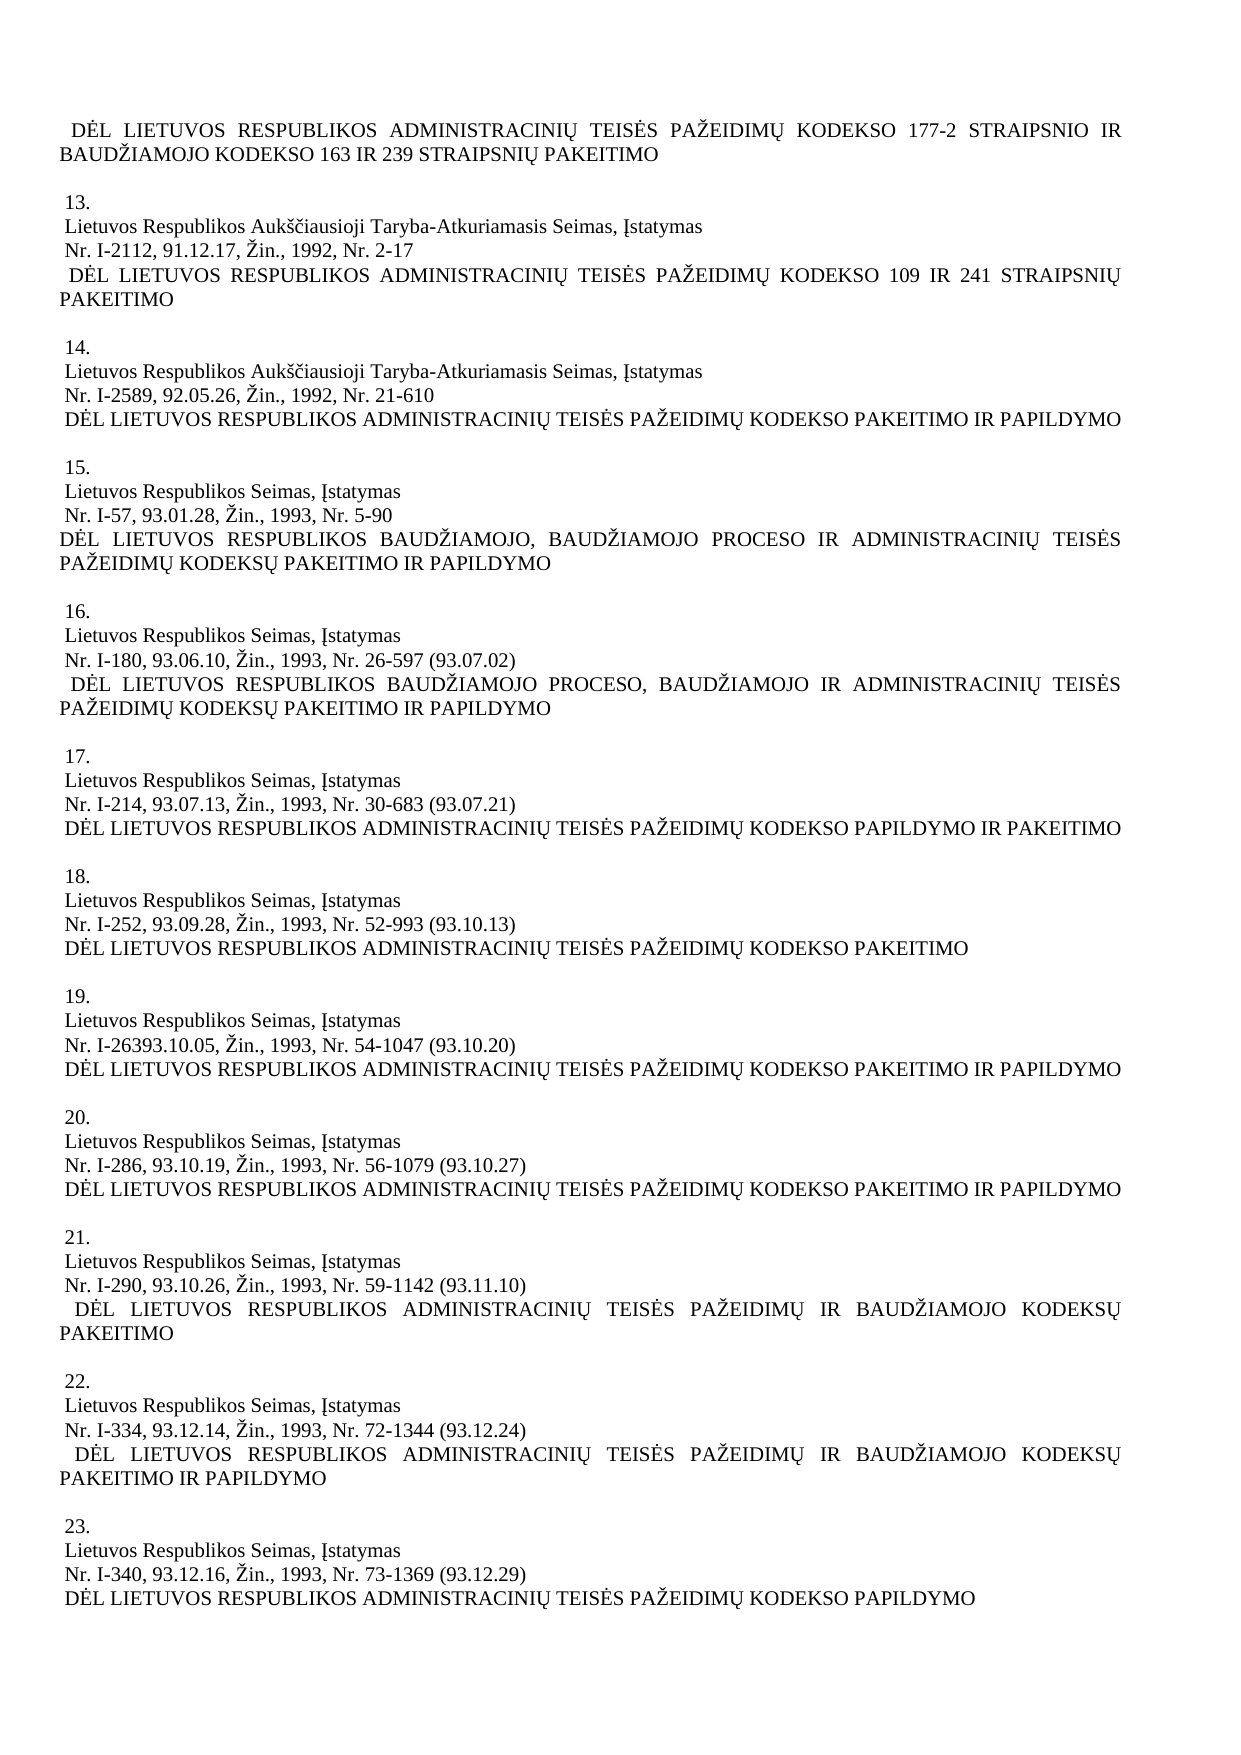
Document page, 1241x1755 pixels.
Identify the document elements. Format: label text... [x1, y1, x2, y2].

text 15. [59, 455, 1122, 479]
text Lietuvos Respublikos Seimas, Įstatymas [59, 623, 1122, 647]
text Lietuvos Respublikos Seimas, Įstatymas [59, 1129, 1122, 1153]
text Lietuvos Respublikos Seimas, Įstatymas [59, 888, 1122, 912]
text Lietuvos Respublikos Seimas, Įstatymas [59, 1393, 1122, 1417]
text Nr. I-340, 93.12.16, Žin., 1993, Nr. 73-1369 (93.12.29) [59, 1562, 1122, 1586]
text Lietuvos Respublikos Aukščiausioji Taryba-Atkuriamasis Seimas, Įstatymas [59, 214, 1122, 238]
text 14. [59, 335, 1122, 359]
text DĖL LIETUVOS RESPUBLIKOS ADMINISTRACINIŲ TEISĖS PAŽEIDIMŲ KODEKSO PAKEITIMO IR PAPILDYMO [59, 1177, 1122, 1201]
text DĖL LIETUVOS RESPUBLIKOS ADMINISTRACINIŲ TEISĖS PAŽEIDIMŲ KODEKSO PAPILDYMO IR PAKEITIMO [59, 816, 1122, 840]
text Nr. I-180, 93.06.10, Žin., 1993, Nr. 26-597 (93.07.02) [59, 647, 1122, 672]
text 16. [59, 599, 1122, 623]
text DĖL LIETUVOS RESPUBLIKOS ADMINISTRACINIŲ TEISĖS PAŽEIDIMŲ KODEKSO PAPILDYMO [59, 1586, 1122, 1610]
text Nr. I-334, 93.12.14, Žin., 1993, Nr. 72-1344 (93.12.24) [59, 1417, 1122, 1442]
text Nr. I-252, 93.09.28, Žin., 1993, Nr. 52-993 (93.10.13) [59, 912, 1122, 936]
text DĖL LIETUVOS RESPUBLIKOS ADMINISTRACINIŲ TEISĖS PAŽEIDIMŲ IR BAUDŽIAMOJO KODEKSŲ PAKEITIMO [59, 1297, 1122, 1345]
text Nr. I-26393.10.05, Žin., 1993, Nr. 54-1047 (93.10.20) [59, 1032, 1122, 1057]
text 23. [59, 1514, 1122, 1538]
text Lietuvos Respublikos Seimas, Įstatymas [59, 1249, 1122, 1273]
text DĖL LIETUVOS RESPUBLIKOS ADMINISTRACINIŲ TEISĖS PAŽEIDIMŲ KODEKSO 109 IR 241 STRAIPSNIŲ PAKEITIMO [59, 262, 1122, 311]
text 22. [59, 1369, 1122, 1393]
text DĖL LIETUVOS RESPUBLIKOS ADMINISTRACINIŲ TEISĖS PAŽEIDIMŲ KODEKSO PAKEITIMO IR PAPILDYMO [59, 1057, 1122, 1081]
text Lietuvos Respublikos Seimas, Įstatymas [59, 768, 1122, 792]
text DĖL LIETUVOS RESPUBLIKOS BAUDŽIAMOJO PROCESO, BAUDŽIAMOJO IR ADMINISTRACINIŲ TEISĖS PAŽEIDIMŲ KODEKSŲ PAKEITIMO IR PAPILDYMO [59, 672, 1122, 720]
text Nr. I-2589, 92.05.26, Žin., 1992, Nr. 21-610 [59, 383, 1122, 407]
text DĖL LIETUVOS RESPUBLIKOS ADMINISTRACINIŲ TEISĖS PAŽEIDIMŲ IR BAUDŽIAMOJO KODEKSŲ PAKEITIMO IR PAPILDYMO [59, 1442, 1122, 1490]
text Lietuvos Respublikos Seimas, Įstatymas [59, 479, 1122, 503]
text Nr. I-286, 93.10.19, Žin., 1993, Nr. 56-1079 (93.10.27) [59, 1153, 1122, 1177]
text 21. [59, 1225, 1122, 1249]
text 13. [59, 190, 1122, 214]
text 19. [59, 984, 1122, 1008]
text DĖL LIETUVOS RESPUBLIKOS BAUDŽIAMOJO, BAUDŽIAMOJO PROCESO IR ADMINISTRACINIŲ TEISĖS PAŽEIDIMŲ KODEKSŲ PAKEITIMO IR PAPILDYMO [59, 527, 1122, 575]
text Nr. I-214, 93.07.13, Žin., 1993, Nr. 30-683 (93.07.21) [59, 792, 1122, 816]
text Nr. I-2112, 91.12.17, Žin., 1992, Nr. 2-17 [59, 238, 1122, 262]
text 20. [59, 1105, 1122, 1129]
text DĖL LIETUVOS RESPUBLIKOS ADMINISTRACINIŲ TEISĖS PAŽEIDIMŲ KODEKSO PAKEITIMO [59, 936, 1122, 960]
text Lietuvos Respublikos Seimas, Įstatymas [59, 1538, 1122, 1562]
text DĖL LIETUVOS RESPUBLIKOS ADMINISTRACINIŲ TEISĖS PAŽEIDIMŲ KODEKSO 177-2 STRAIPSNIO IR BAUDŽIAMOJO KODEKSO 163 IR 239 STRAIPSNIŲ PAKEITIMO [59, 118, 1122, 166]
text 17. [59, 744, 1122, 768]
text Nr. I-57, 93.01.28, Žin., 1993, Nr. 5-90 [59, 503, 1122, 527]
text Lietuvos Respublikos Aukščiausioji Taryba-Atkuriamasis Seimas, Įstatymas [59, 359, 1122, 383]
text Lietuvos Respublikos Seimas, Įstatymas [59, 1008, 1122, 1032]
text DĖL LIETUVOS RESPUBLIKOS ADMINISTRACINIŲ TEISĖS PAŽEIDIMŲ KODEKSO PAKEITIMO IR PAPILDYMO [59, 407, 1122, 431]
text Nr. I-290, 93.10.26, Žin., 1993, Nr. 59-1142 (93.11.10) [59, 1273, 1122, 1297]
text 18. [59, 864, 1122, 888]
